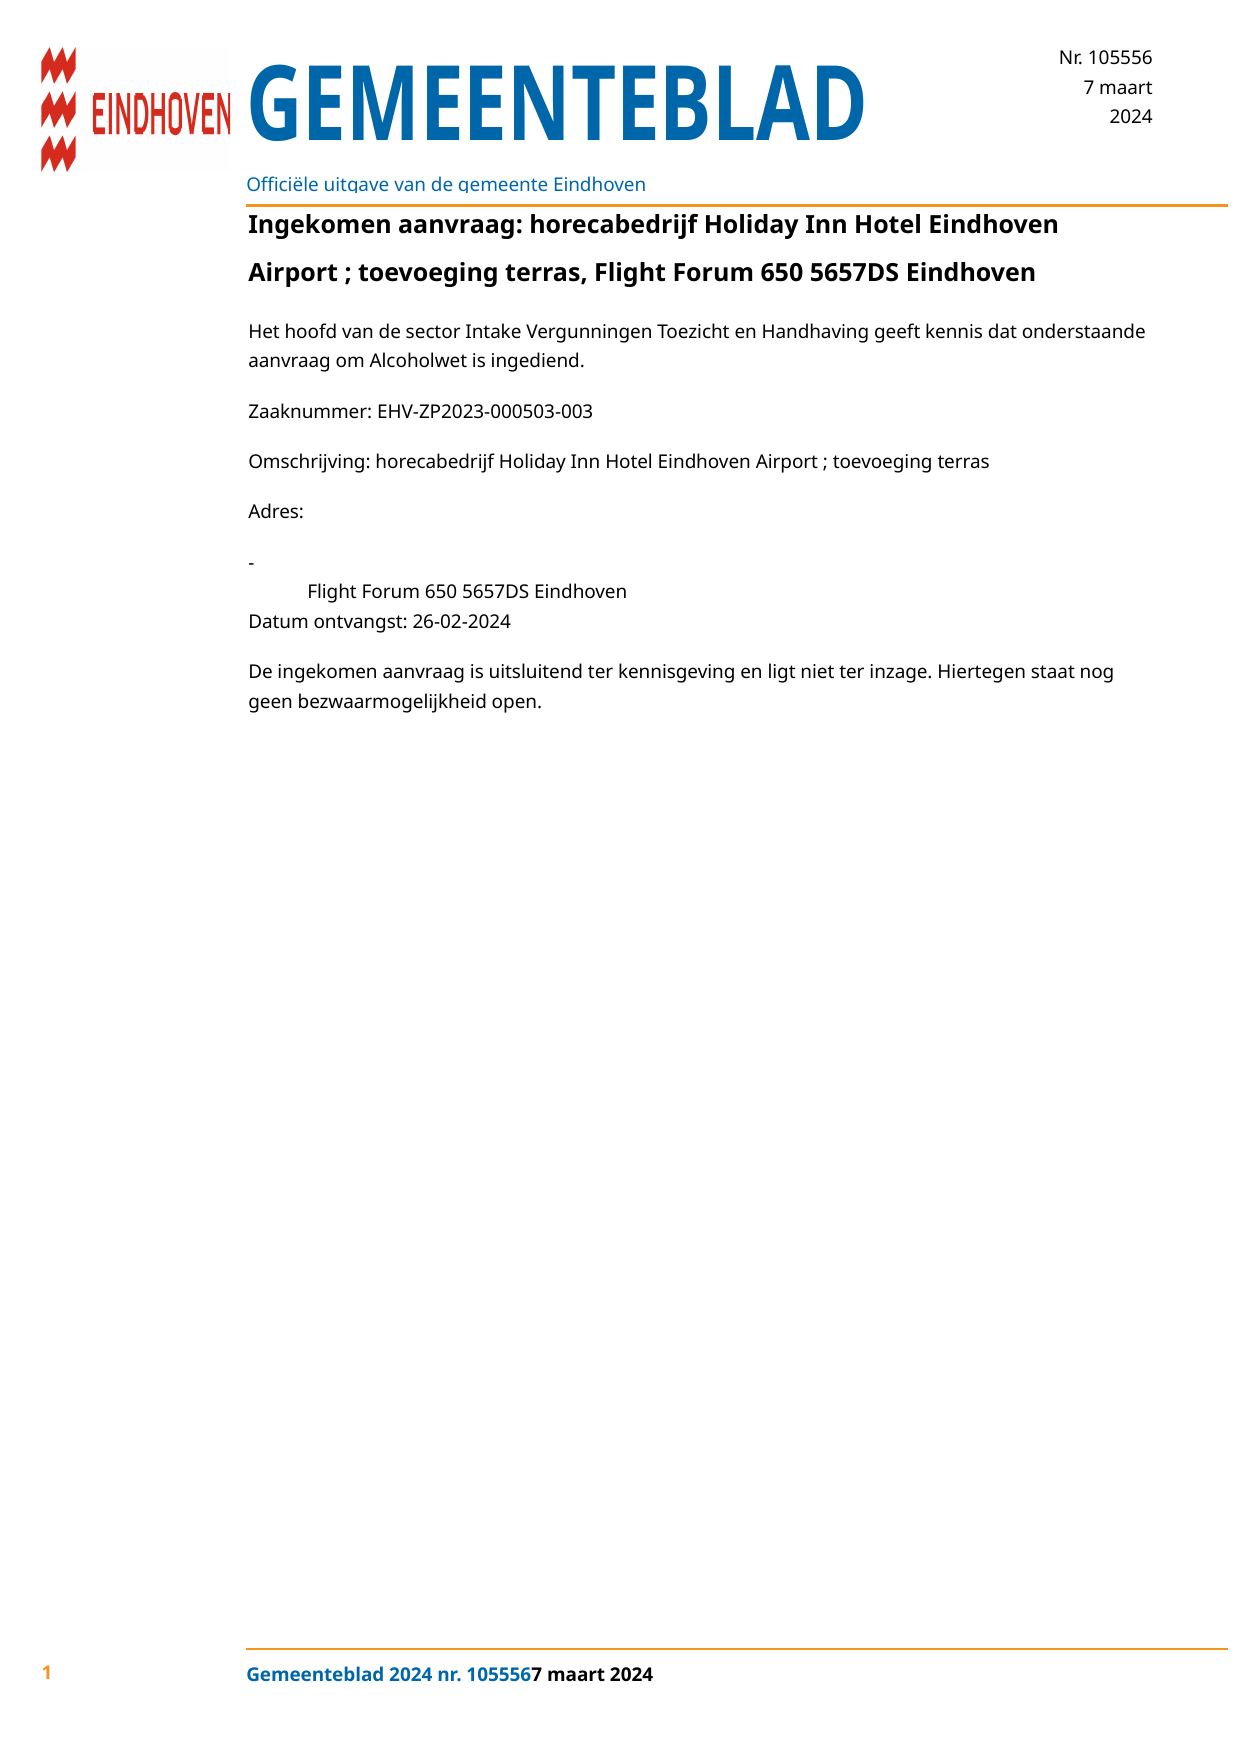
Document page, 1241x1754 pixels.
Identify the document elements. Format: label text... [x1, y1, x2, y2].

text Ingekomen aanvraag: horecabedrijf Holiday Inn Hotel Eindhoven Airport ; toevoeging terras, Flight Forum 650 5657DS Eindhoven [248, 207, 1152, 288]
text Datum ontvangst: 26-02-2024 [248, 608, 1152, 634]
text Omschrijving: horecabedrijf Holiday Inn Hotel Eindhoven Airport ; toevoeging terras [248, 448, 1152, 474]
text De ingekomen aanvraag is uitsluitend ter kennisgeving en ligt niet ter inzage. Hiertegen staat nog geen bezwaarmogelijkheid open. [248, 659, 1152, 714]
list Flight Forum 650 5657DS Eindhoven [248, 579, 1152, 604]
picture [41, 47, 231, 172]
text Adres: [248, 499, 1152, 524]
text Het hoofd van de sector Intake Vergunningen Toezicht en Handhaving geeft kennis dat onderstaande aanvraag om Alcoholwet is ingediend. [248, 318, 1152, 373]
text Zaaknummer: EHV-ZP2023-000503-003 [248, 398, 1152, 424]
